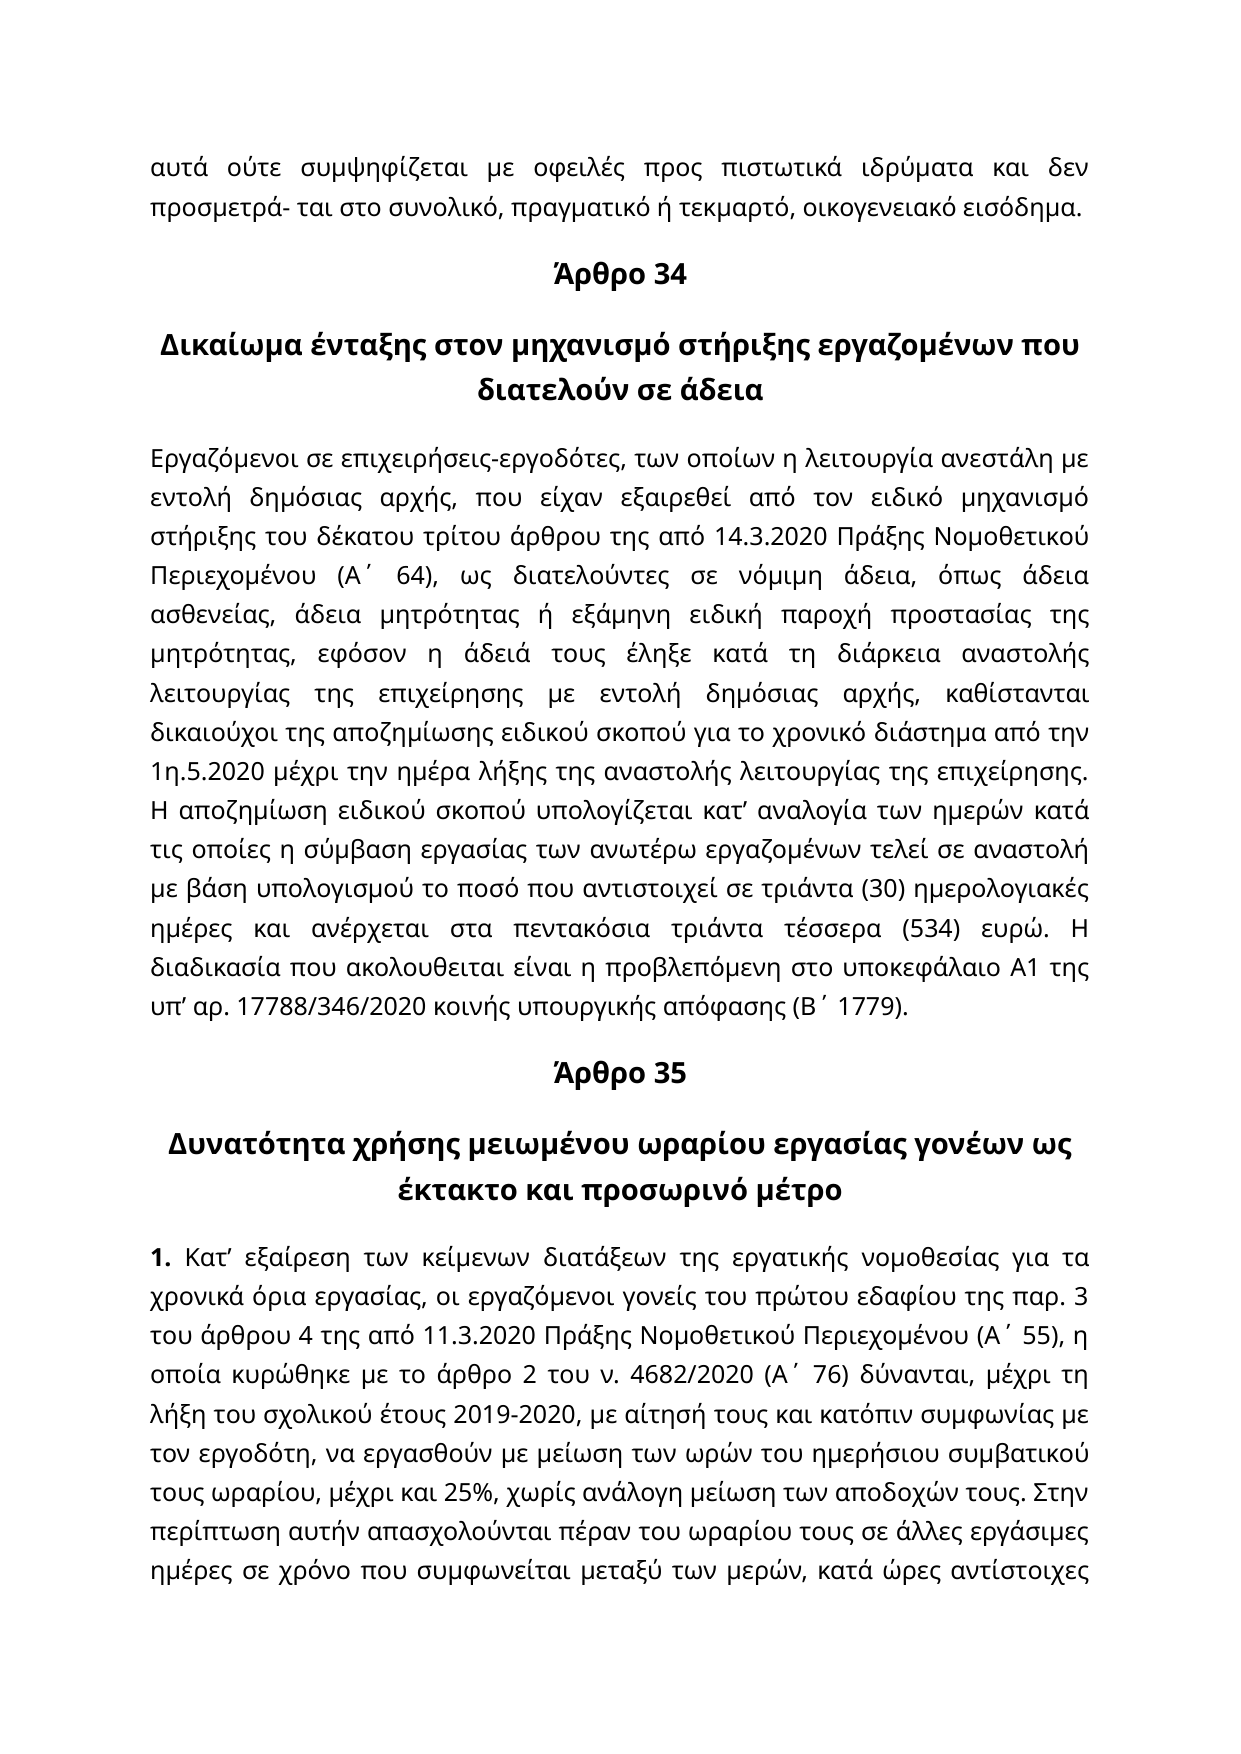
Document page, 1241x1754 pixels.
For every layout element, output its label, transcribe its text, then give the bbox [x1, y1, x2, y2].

subtitle Άρθρο 34 [150, 253, 1090, 293]
subtitle Δυνατότητα χρήσης μειωμένου ωραρίου εργασίας γονέων ως έκτακτο και προσωρινό μέτρο [150, 1123, 1090, 1209]
subtitle Άρθρο 35 [150, 1053, 1090, 1092]
text 1. Κατ’ εξαίρεση των κείμενων διατάξεων της εργατικής νομοθεσίας για τα χρονικά όρια εργασίας, οι εργαζόμενοι γονείς του πρώτου εδαφίου της παρ. 3 του άρθρου 4 της από 11.3.2020 Πράξης Νομοθετικού Περιεχομένου (Α΄ 55), η οποία κυρώθηκε με το άρθρο 2 του ν. 4682/2020 (Α΄ 76) δύνανται, μέχρι τη λήξη του σχολικού έτους 2019-2020, με αίτησή τους και κατόπιν συμφωνίας με τον εργοδότη, να εργασθούν με μείωση των ωρών του ημερήσιου συμβατικού τους ωραρίου, μέχρι και 25%, χωρίς ανάλογη μείωση των αποδοχών τους. Στην περίπτωση αυτήν απασχολούνται πέραν του ωραρίου τους σε άλλες εργάσιμες ημέρες σε χρόνο που συμφωνείται μεταξύ των μερών, κατά ώρες αντίστοιχες [150, 1239, 1090, 1587]
subtitle Δικαίωμα ένταξης στον μηχανισμό στήριξης εργαζομένων που διατελούν σε άδεια [150, 324, 1090, 409]
text αυτά ούτε συμψηφίζεται με οφειλές προς πιστωτικά ιδρύματα και δεν προσμετρά- ται στο συνολικό, πραγματικό ή τεκμαρτό, οικογενειακό εισόδημα. [150, 150, 1090, 223]
text Εργαζόμενοι σε επιχειρήσεις-εργοδότες, των οποίων η λειτουργία ανεστάλη με εντολή δημόσιας αρχής, που είχαν εξαιρεθεί από τον ειδικό μηχανισμό στήριξης του δέκατου τρίτου άρθρου της από 14.3.2020 Πράξης Νομοθετικού Περιεχομένου (Α΄ 64), ως διατελούντες σε νόμιμη άδεια, όπως άδεια ασθενείας, άδεια μητρότητας ή εξάμηνη ειδική παροχή προστασίας της μητρότητας, εφόσον η άδειά τους έληξε κατά τη διάρκεια αναστολής λειτουργίας της επιχείρησης με εντολή δημόσιας αρχής, καθίστανται δικαιούχοι της αποζημίωσης ειδικού σκοπού για το χρονικό διάστημα από την 1η.5.2020 μέχρι την ημέρα λήξης της αναστολής λειτουργίας της επιχείρησης. Η αποζημίωση ειδικού σκοπού υπολογίζεται κατ’ αναλογία των ημερών κατά τις οποίες η σύμβαση εργασίας των ανωτέρω εργαζομένων τελεί σε αναστολή με βάση υπολογισμού το ποσό που αντιστοιχεί σε τριάντα (30) ημερολογιακές ημέρες και ανέρχεται στα πεντακόσια τριάντα τέσσερα (534) ευρώ. Η διαδικασία που ακολουθειται είναι η προβλεπόμενη στο υποκεφάλαιο Α1 της υπ’ αρ. 17788/346/2020 κοινής υπουργικής απόφασης (Β΄ 1779). [150, 440, 1090, 1023]
